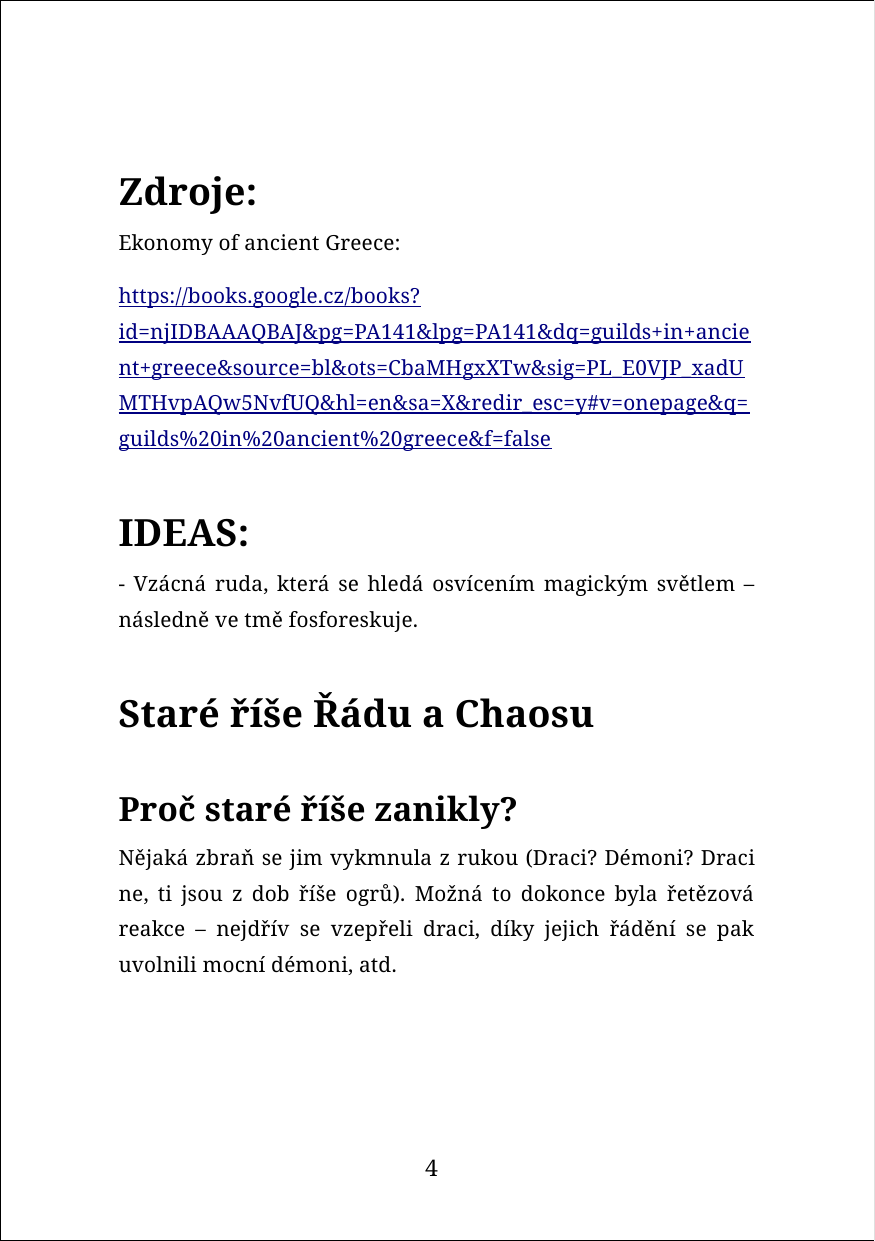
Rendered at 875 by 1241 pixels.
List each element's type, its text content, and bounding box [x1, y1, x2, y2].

subtitle Staré říše Řádu a Chaosu [118, 688, 756, 739]
text Nějaká zbraň se jim vykmnula z rukou (Draci? Démoni? Draci ne, ti jsou z dob říše ogrů). Možná to dokonce byla řetězová reakce – nejdřív se vzepřeli draci, díky jejich řádění se pak uvolnili mocní démoni, atd. [118, 843, 756, 978]
text - Vzácná ruda, která se hledá osvícením magickým světlem – následně ve tmě fosforeskuje. [118, 569, 756, 633]
text Ekonomy of ancient Greece: [118, 228, 756, 257]
subtitle Zdroje: [118, 166, 756, 217]
subtitle Proč staré říše zanikly? [118, 786, 756, 831]
subtitle IDEAS: [118, 506, 756, 557]
text https://books.google.cz/books?id=njIDBAAAQBAJ&pg=PA141&lpg=PA141&dq=guilds+in+ancient+greece&source=bl&ots=CbaMHgxXTw&sig=PL_E0VJP_xadUMTHvpAQw5NvfUQ&hl=en&sa=X&redir_esc=y#v=onepage&q=guilds%20in%20ancient%20greece&f=false [118, 282, 756, 452]
